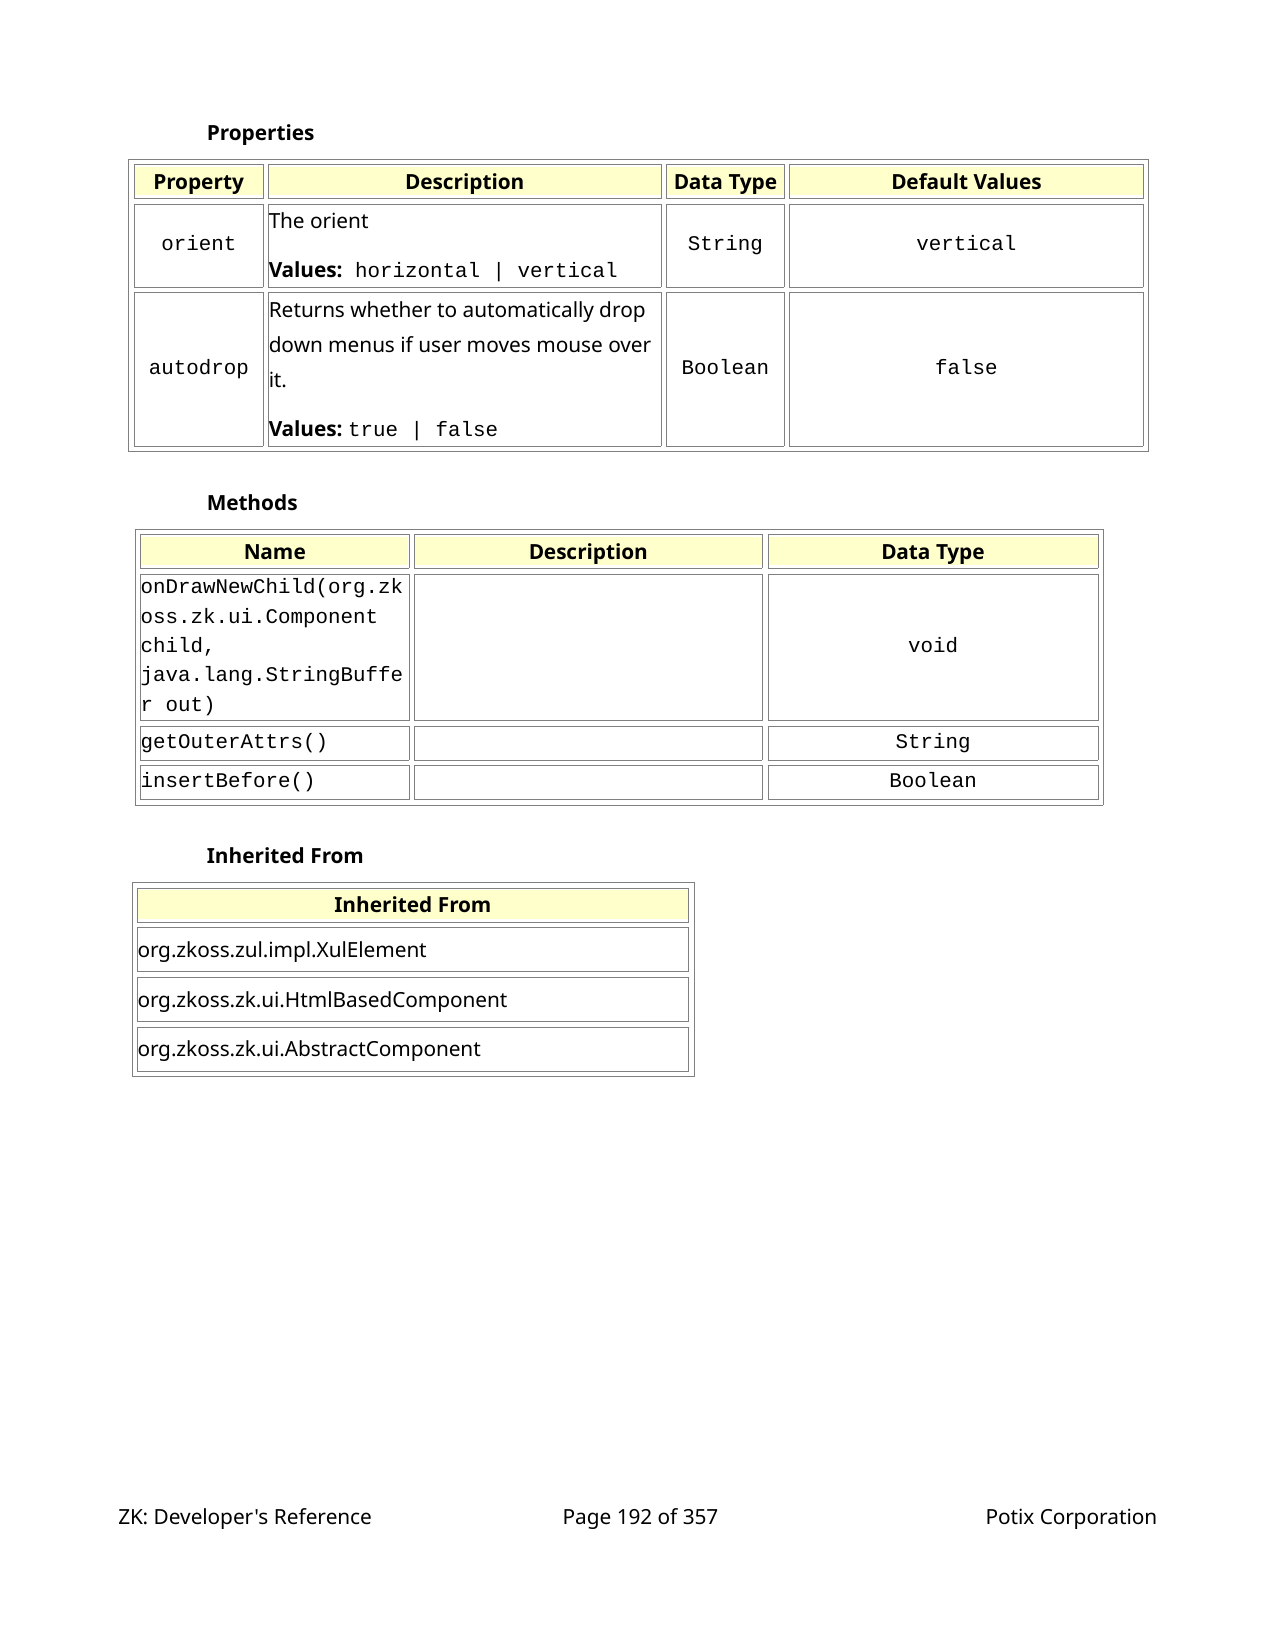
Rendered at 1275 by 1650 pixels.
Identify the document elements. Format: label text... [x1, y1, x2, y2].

subtitle Properties [207, 118, 1157, 146]
table_cell [411, 568, 765, 720]
table_cell String [765, 720, 1101, 760]
table_cell [411, 720, 765, 760]
table_cell org.zkoss.zul.impl.XulElement [134, 922, 691, 971]
table_cell false [787, 287, 1146, 446]
table_header Default Values [787, 160, 1146, 198]
table_cell [415, 727, 762, 760]
table_cell void [765, 568, 1101, 720]
table_header Data Type [664, 160, 787, 198]
table_cell autodrop [131, 287, 266, 446]
table_header Data Type [765, 530, 1101, 568]
subtitle Methods [207, 488, 1157, 516]
table_cell Boolean [765, 760, 1101, 799]
table_cell [415, 766, 762, 799]
table_cell onDrawNewChild(org.zkoss.zk.ui.Component child, java.lang.StringBuffer out) [138, 568, 411, 720]
table_header Description [266, 160, 664, 198]
table_cell [415, 575, 762, 720]
table_cell vertical [787, 198, 1146, 287]
subtitle Inherited From [207, 841, 1157, 870]
table_cell insertBefore() [138, 760, 411, 799]
table_cell getOuterAttrs() [138, 720, 411, 760]
table_cell Boolean [664, 287, 787, 446]
table_cell orient [131, 198, 266, 287]
table_cell org.zkoss.zk.ui.HtmlBasedComponent [134, 971, 691, 1021]
table_cell org.zkoss.zk.ui.AbstractComponent [134, 1021, 691, 1071]
table_header Description [411, 530, 765, 568]
table_cell The orient Values: horizontal | vertical [266, 198, 664, 287]
table_header Inherited From [134, 883, 691, 922]
table_cell Returns whether to automatically drop down menus if user moves mouse over it. Values: true | false [266, 287, 664, 446]
table_cell String [664, 198, 787, 287]
table_cell [411, 760, 765, 799]
table_header Property [131, 160, 266, 198]
table_header Name [138, 530, 411, 568]
